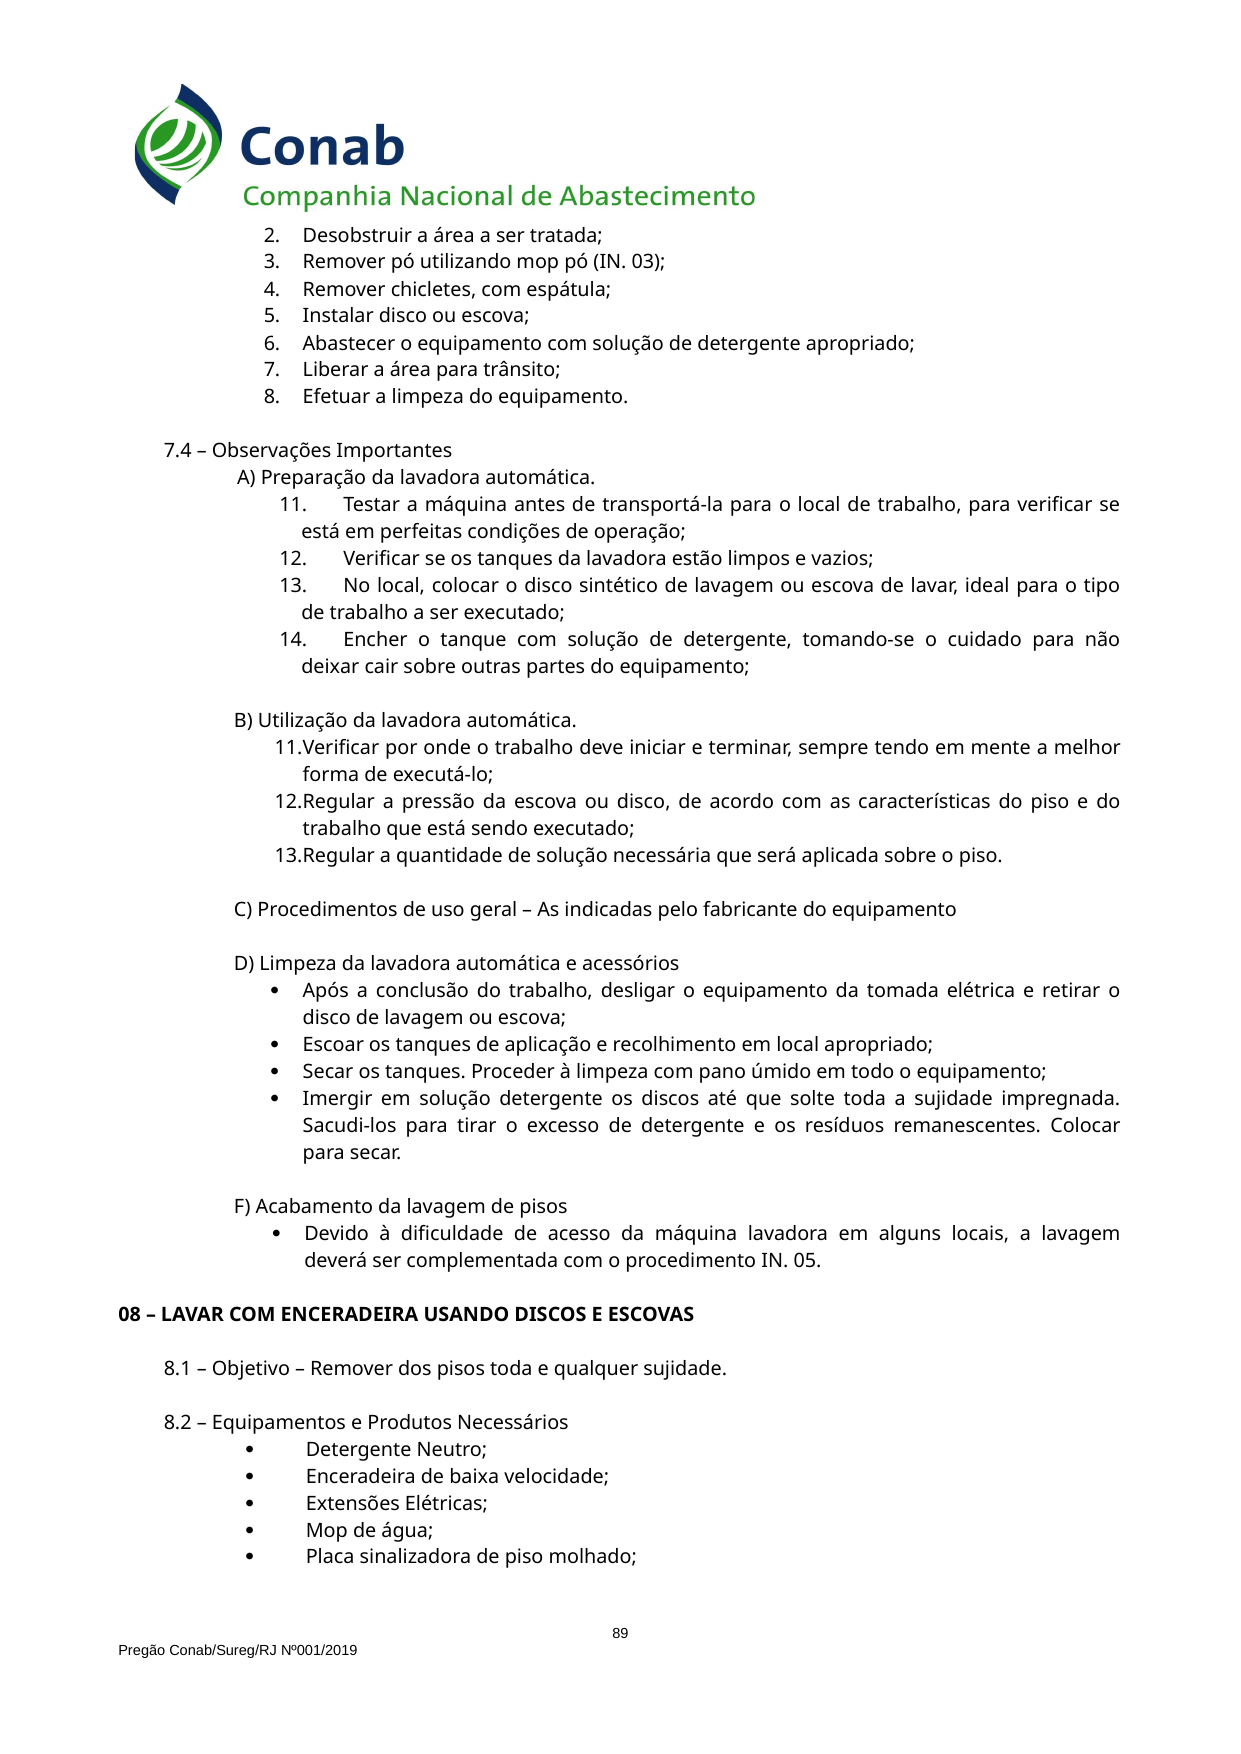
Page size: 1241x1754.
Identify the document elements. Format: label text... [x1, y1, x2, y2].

list Liberar a área para trânsito; [263, 356, 1122, 383]
list Detergente Neutro; [246, 1435, 1122, 1462]
text 7.4 – Observações Importantes [163, 437, 1122, 464]
list Extensões Elétricas; [246, 1489, 1122, 1516]
text 8.1 – Objetivo – Remover dos pisos toda e qualquer sujidade. [163, 1354, 1122, 1381]
list No local, colocar o disco sintético de lavagem ou escova de lavar, ideal para o tipo de trabalho a ser executado; [279, 572, 1122, 626]
text A) Preparação da lavadora automática. [237, 464, 1122, 491]
list Regular a pressão da escova ou disco, de acordo com as características do piso e do trabalho que está sendo executado; [274, 787, 1122, 841]
list Verificar se os tanques da lavadora estão limpos e vazios; [279, 544, 1122, 572]
list Remover pó utilizando mop pó (IN. 03); [263, 248, 1122, 275]
list Escoar os tanques de aplicação e recolhimento em local apropriado; [271, 1030, 1122, 1057]
list Verificar por onde o trabalho deve iniciar e terminar, sempre tendo em mente a melhor forma de executá-lo; [274, 733, 1122, 787]
list Efetuar a limpeza do equipamento. [263, 383, 1122, 410]
text F) Acabamento da lavagem de pisos [234, 1192, 1122, 1219]
list Imergir em solução detergente os discos até que solte toda a sujidade impregnada. Sacudi-los para tirar o excesso de detergente e os resíduos remanescentes. Colocar para secar. [271, 1084, 1122, 1165]
list Secar os tanques. Proceder à limpeza com pano úmido em todo o equipamento; [271, 1057, 1122, 1084]
list Placa sinalizadora de piso molhado; [246, 1543, 1122, 1570]
list Regular a quantidade de solução necessária que será aplicada sobre o piso. [274, 841, 1122, 868]
list Enceradeira de baixa velocidade; [246, 1462, 1122, 1489]
text C) Procedimentos de uso geral – As indicadas pelo fabricante do equipamento [234, 895, 1122, 922]
list Instalar disco ou escova; [263, 302, 1122, 329]
list Abastecer o equipamento com solução de detergente apropriado; [263, 329, 1122, 356]
list Devido à dificuldade de acesso da máquina lavadora em alguns locais, a lavagem deverá ser complementada com o procedimento IN. 05. [273, 1219, 1122, 1273]
text D) Limpeza da lavadora automática e acessórios [234, 949, 1122, 976]
list Remover chicletes, com espátula; [263, 275, 1122, 302]
list Encher o tanque com solução de detergente, tomando-se o cuidado para não deixar cair sobre outras partes do equipamento; [279, 626, 1122, 679]
list Testar a máquina antes de transportá-la para o local de trabalho, para verificar se está em perfeitas condições de operação; [279, 491, 1122, 544]
list Mop de água; [246, 1516, 1122, 1543]
text 8.2 – Equipamentos e Produtos Necessários [163, 1408, 1122, 1435]
list Desobstruir a área a ser tratada; [263, 221, 1122, 248]
list Após a conclusão do trabalho, desligar o equipamento da tomada elétrica e retirar o disco de lavagem ou escova; [271, 976, 1122, 1030]
text 08 – LAVAR COM ENCERADEIRA USANDO DISCOS E ESCOVAS [118, 1300, 1122, 1327]
text B) Utilização da lavadora automática. [234, 706, 1122, 733]
picture [134, 84, 755, 212]
